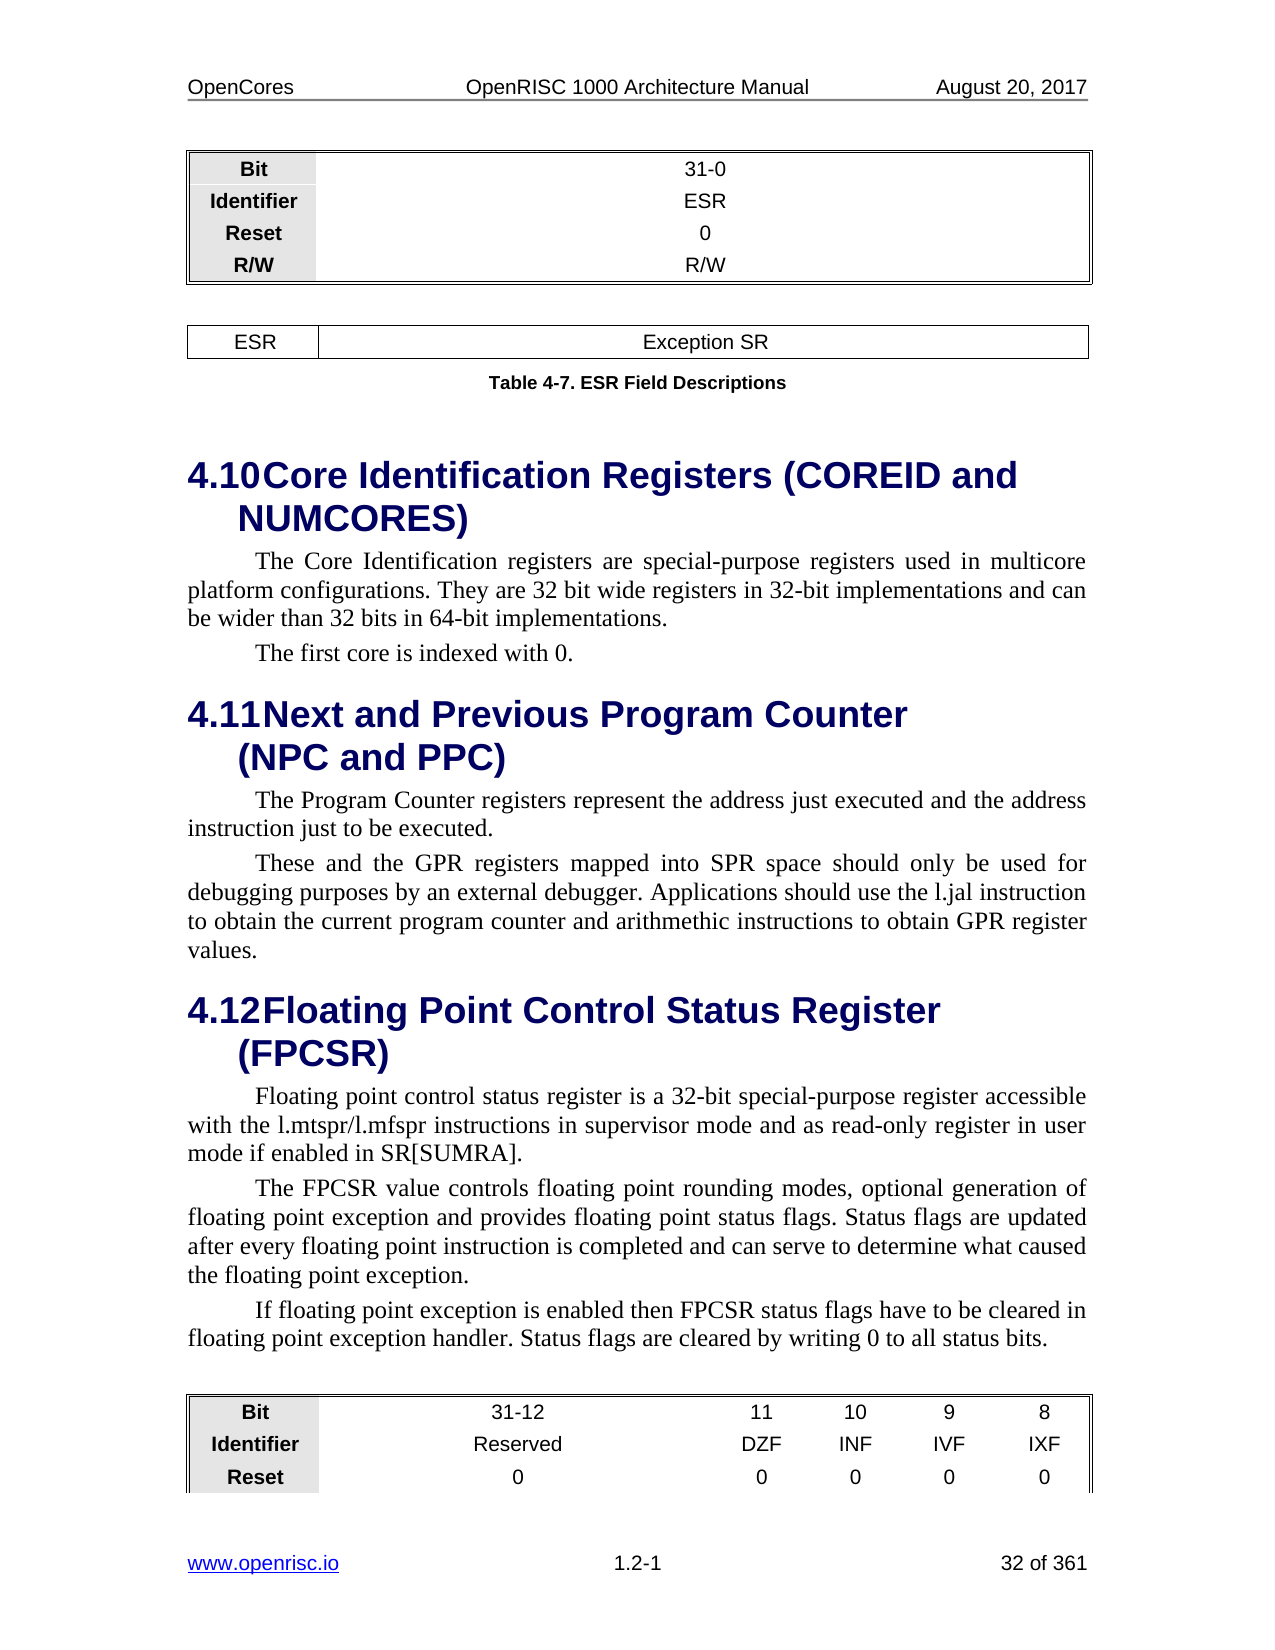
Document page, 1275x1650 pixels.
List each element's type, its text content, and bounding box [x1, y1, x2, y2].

text The FPCSR value controls floating point rounding modes, optional generation of floating point exception and provides floating point status flags. Status flags are updated after every floating point instruction is completed and can serve to determine what caused the floating point exception. [187, 1173, 1087, 1288]
text These and the GPR registers mapped into SPR space should only be used for debugging purposes by an external debugger. Applications should use the l.jal instruction to obtain the current program counter and arithmethic instructions to obtain GPR register values. [187, 848, 1087, 963]
table_header Bit [190, 1397, 319, 1428]
table_header Exception SR [319, 326, 1088, 358]
subtitle Next and Previous Program Counter (NPC and PPC) [187, 692, 1087, 778]
table_cell 0 [713, 1460, 806, 1493]
table_cell IVF [900, 1428, 994, 1460]
table_header 8 [994, 1397, 1089, 1428]
table_cell 0 [994, 1460, 1089, 1493]
table_cell ESR [316, 185, 1089, 217]
table_header Bit [190, 153, 316, 184]
table_cell R/W [190, 249, 316, 281]
text If floating point exception is enabled then FPCSR status flags have to be cleared in floating point exception handler. Status flags are cleared by writing 0 to all status bits. [187, 1295, 1087, 1352]
table_cell 0 [900, 1460, 994, 1493]
table_header 9 [900, 1397, 994, 1428]
table_cell 0 [316, 217, 1089, 249]
table_cell DZF [713, 1428, 806, 1460]
table_cell INF [806, 1428, 900, 1460]
table_cell Identifier [190, 1428, 319, 1460]
table_header ESR [188, 326, 318, 358]
table_cell Reserved [319, 1428, 712, 1460]
table_cell IXF [994, 1428, 1089, 1460]
text The first core is indexed with 0. [187, 638, 1087, 667]
table_header 10 [806, 1397, 900, 1428]
table_header 31-0 [316, 153, 1089, 184]
text Table 4-7. ESR Field Descriptions [187, 372, 1087, 393]
table_cell Reset [190, 1460, 319, 1493]
table_cell R/W [316, 249, 1089, 281]
table_header 11 [713, 1397, 806, 1428]
table_cell 0 [319, 1460, 712, 1493]
subtitle Floating Point Control Status Register (FPCSR) [187, 988, 1087, 1075]
table_cell 0 [806, 1460, 900, 1493]
subtitle Core Identification Registers (COREID and NUMCORES) [187, 453, 1087, 540]
text The Core Identification registers are special-purpose registers used in multicore platform configurations. They are 32 bit wide registers in 32-bit implementations and can be wider than 32 bits in 64-bit implementations. [187, 546, 1087, 632]
text The Program Counter registers represent the address just executed and the address instruction just to be executed. [187, 785, 1087, 842]
table_header 31-12 [319, 1397, 712, 1428]
table_cell Identifier [190, 185, 316, 217]
text Floating point control status register is a 32-bit special-purpose register accessible with the l.mtspr/l.mfspr instructions in supervisor mode and as read-only register in user mode if enabled in SR[SUMRA]. [187, 1081, 1087, 1167]
table_cell Reset [190, 217, 316, 249]
